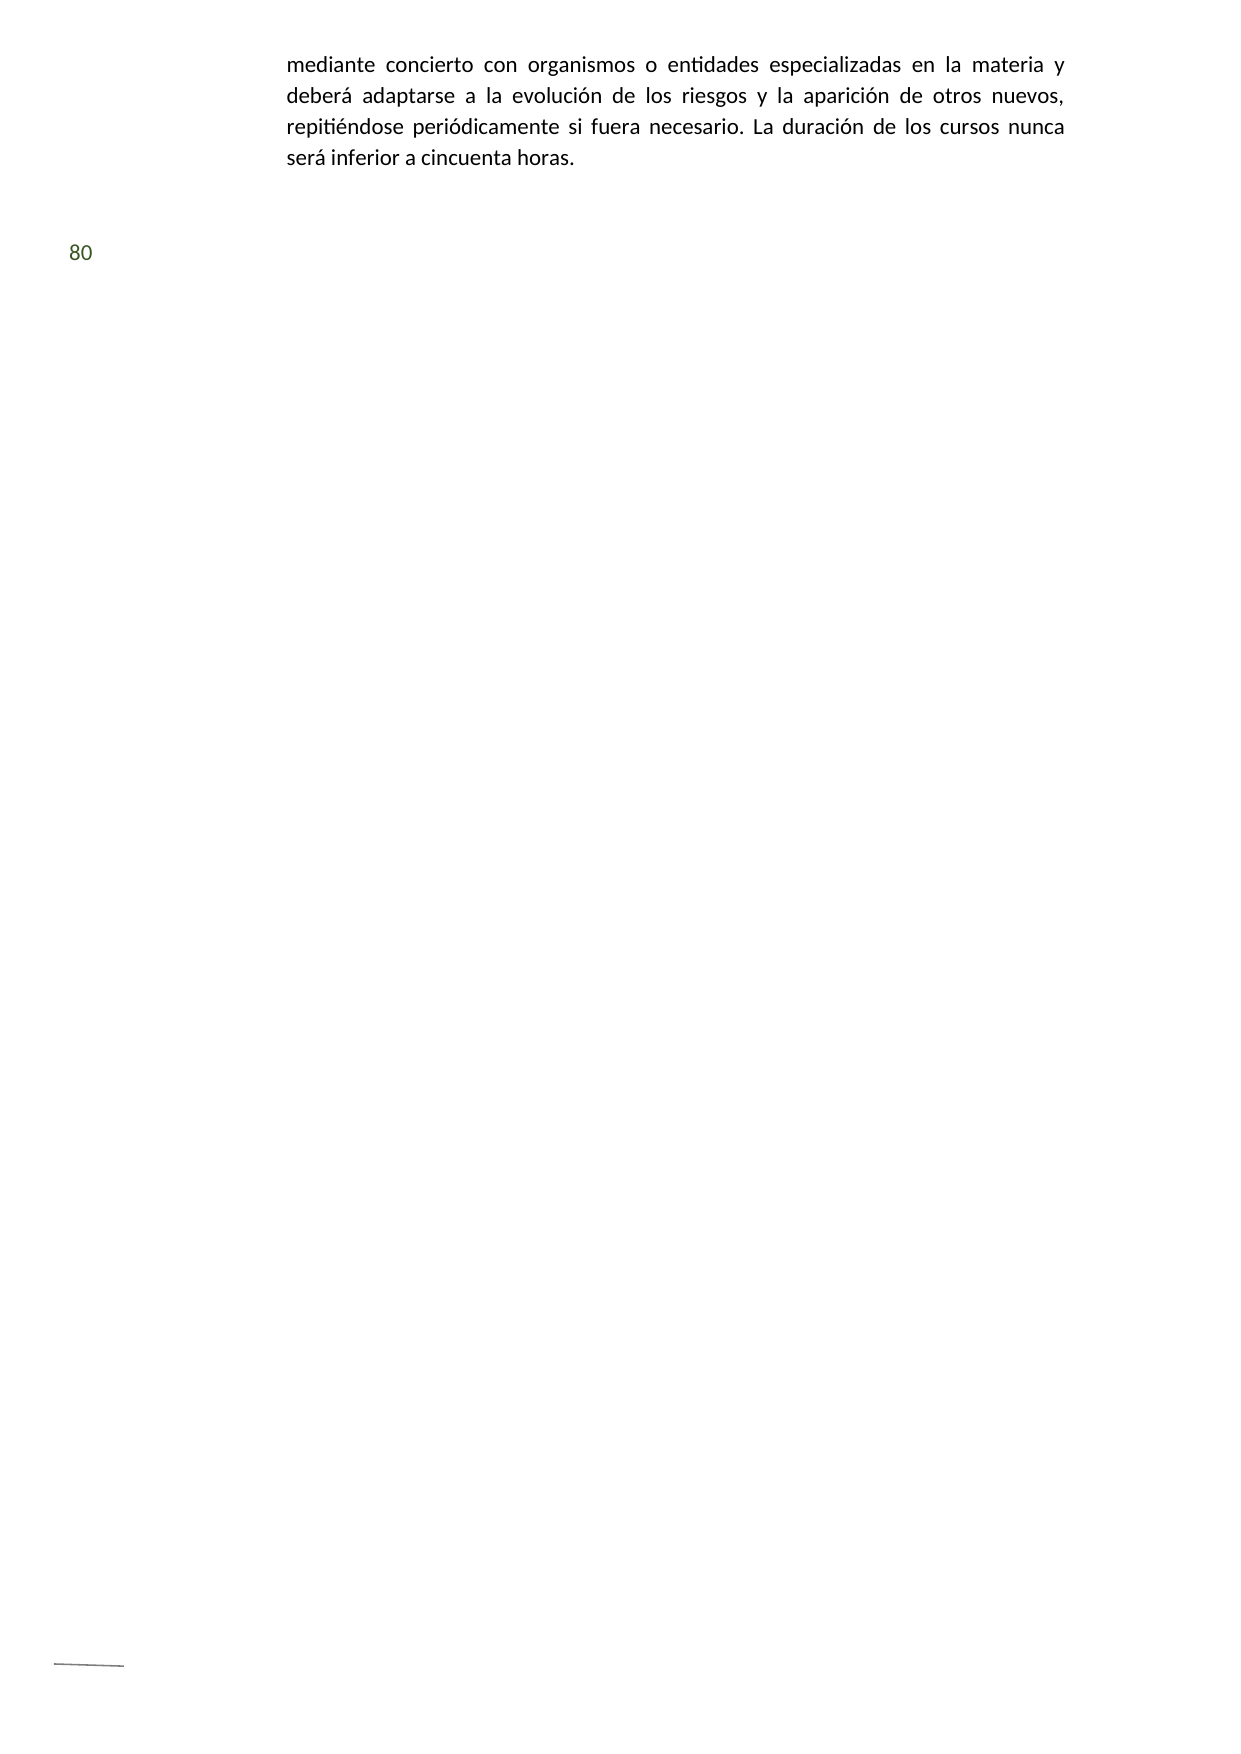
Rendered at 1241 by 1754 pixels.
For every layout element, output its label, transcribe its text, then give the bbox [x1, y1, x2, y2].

list mediante concierto con organismos o entidades especializadas en la materia y deberá adaptarse a la evolución de los riesgos y la aparición de otros nuevos, repitiéndose periódicamente si fuera necesario. La duración de los cursos nunca será inferior a cincuenta horas. [249, 50, 1066, 171]
text 80 [69, 239, 1066, 265]
